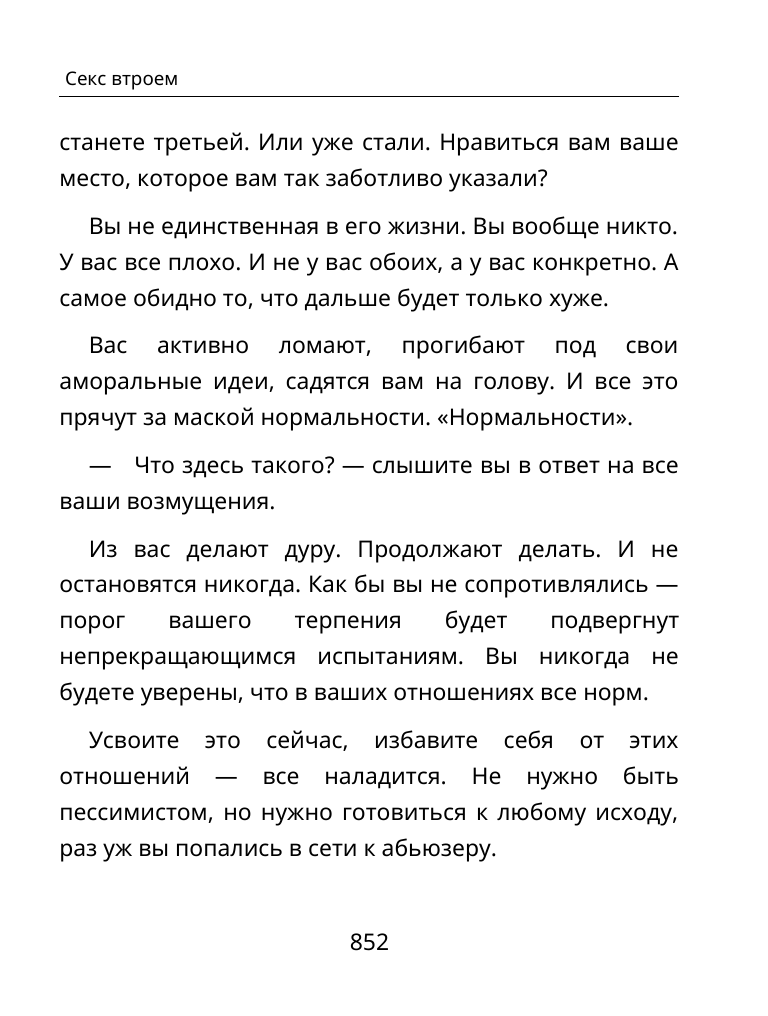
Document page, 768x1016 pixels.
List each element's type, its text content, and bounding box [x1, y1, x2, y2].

text станете третьей. Или уже стали. Нравиться вам ваше место, которое вам так заботливо указали? [59, 126, 679, 193]
text Вас активно ломают, прогибают под свои аморальные идеи, садятся вам на голову. И все это прячут за маской нормальности. «Нормальности». [59, 329, 679, 432]
text Вы не единственная в его жизни. Вы вообще никто. У вас все плохо. И не у вас обоих, а у вас конкретно. А самое обидно то, что дальше будет только хуже. [59, 210, 679, 313]
text Усвоите это сейчас, избавите себя от этих отношений — все наладится. Не нужно быть пессимистом, но нужно готовиться к любому исходу, раз уж вы попались в сети к абьюзеру. [59, 724, 679, 863]
text Из вас делают дуру. Продолжают делать. И не остановятся никогда. Как бы вы не сопротивлялись — порог вашего терпения будет подвергнут непрекращающимся испытаниям. Вы никогда не будете уверены, что в ваших отношениях все норм. [59, 532, 679, 707]
list Что здесь такого? — слышите вы в ответ на все ваши возмущения. [59, 449, 679, 516]
